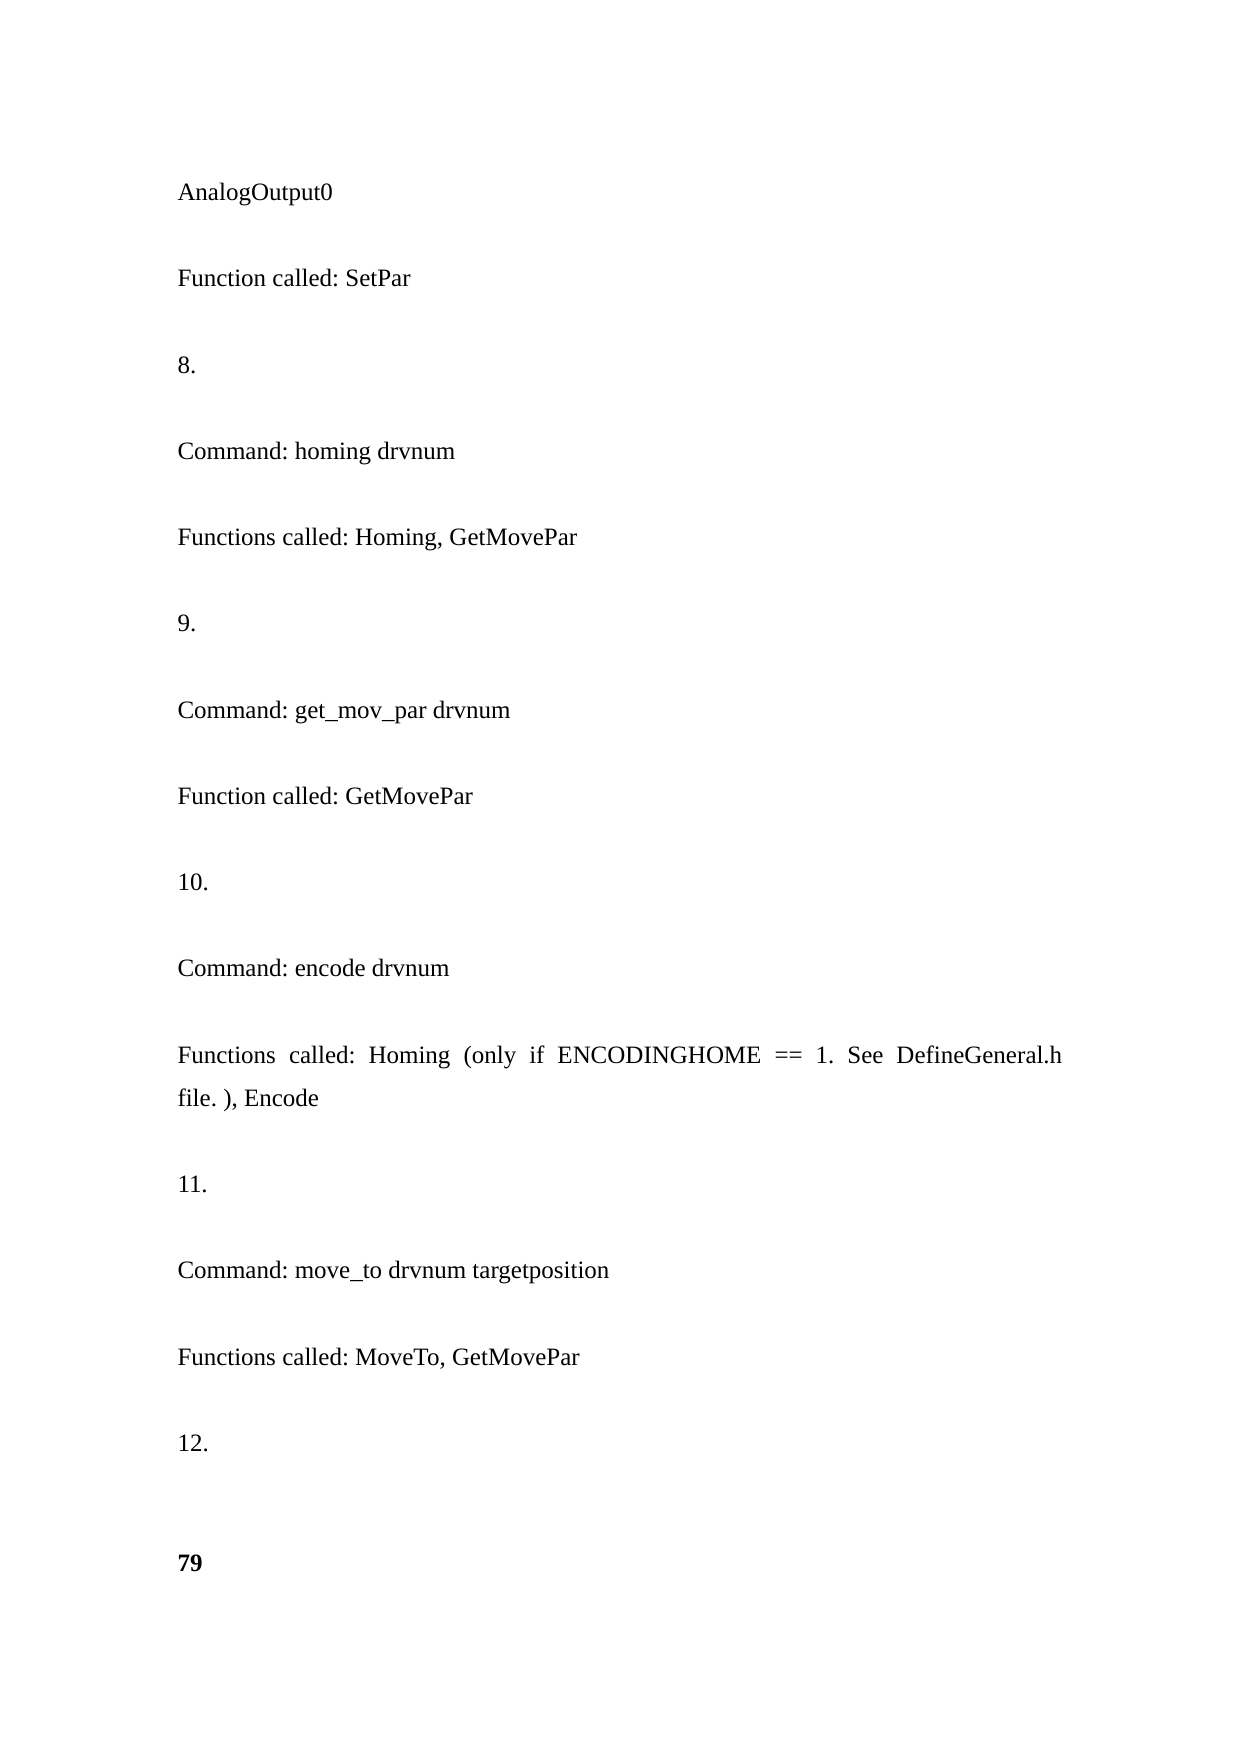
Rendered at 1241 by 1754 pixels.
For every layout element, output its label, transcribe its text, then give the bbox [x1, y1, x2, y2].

text 11. [177, 1169, 1063, 1198]
text Command: get_mov_par drvnum [177, 695, 1063, 723]
text AnalogOutput0 [177, 177, 1063, 206]
text 12. [177, 1428, 1063, 1457]
text Functions called: Homing, GetMovePar [177, 522, 1063, 551]
text 10. [177, 867, 1063, 896]
text Functions called: Homing (only if ENCODINGHOME == 1. See DefineGeneral.h file. ), Encode [177, 1040, 1063, 1112]
text 8. [177, 350, 1063, 378]
text Command: move_to drvnum targetposition [177, 1255, 1063, 1284]
text Function called: GetMovePar [177, 781, 1063, 810]
text Command: homing drvnum [177, 436, 1063, 465]
text 9. [177, 608, 1063, 637]
text Function called: SetPar [177, 263, 1063, 292]
text Command: encode drvnum [177, 953, 1063, 982]
text Functions called: MoveTo, GetMovePar [177, 1342, 1063, 1370]
